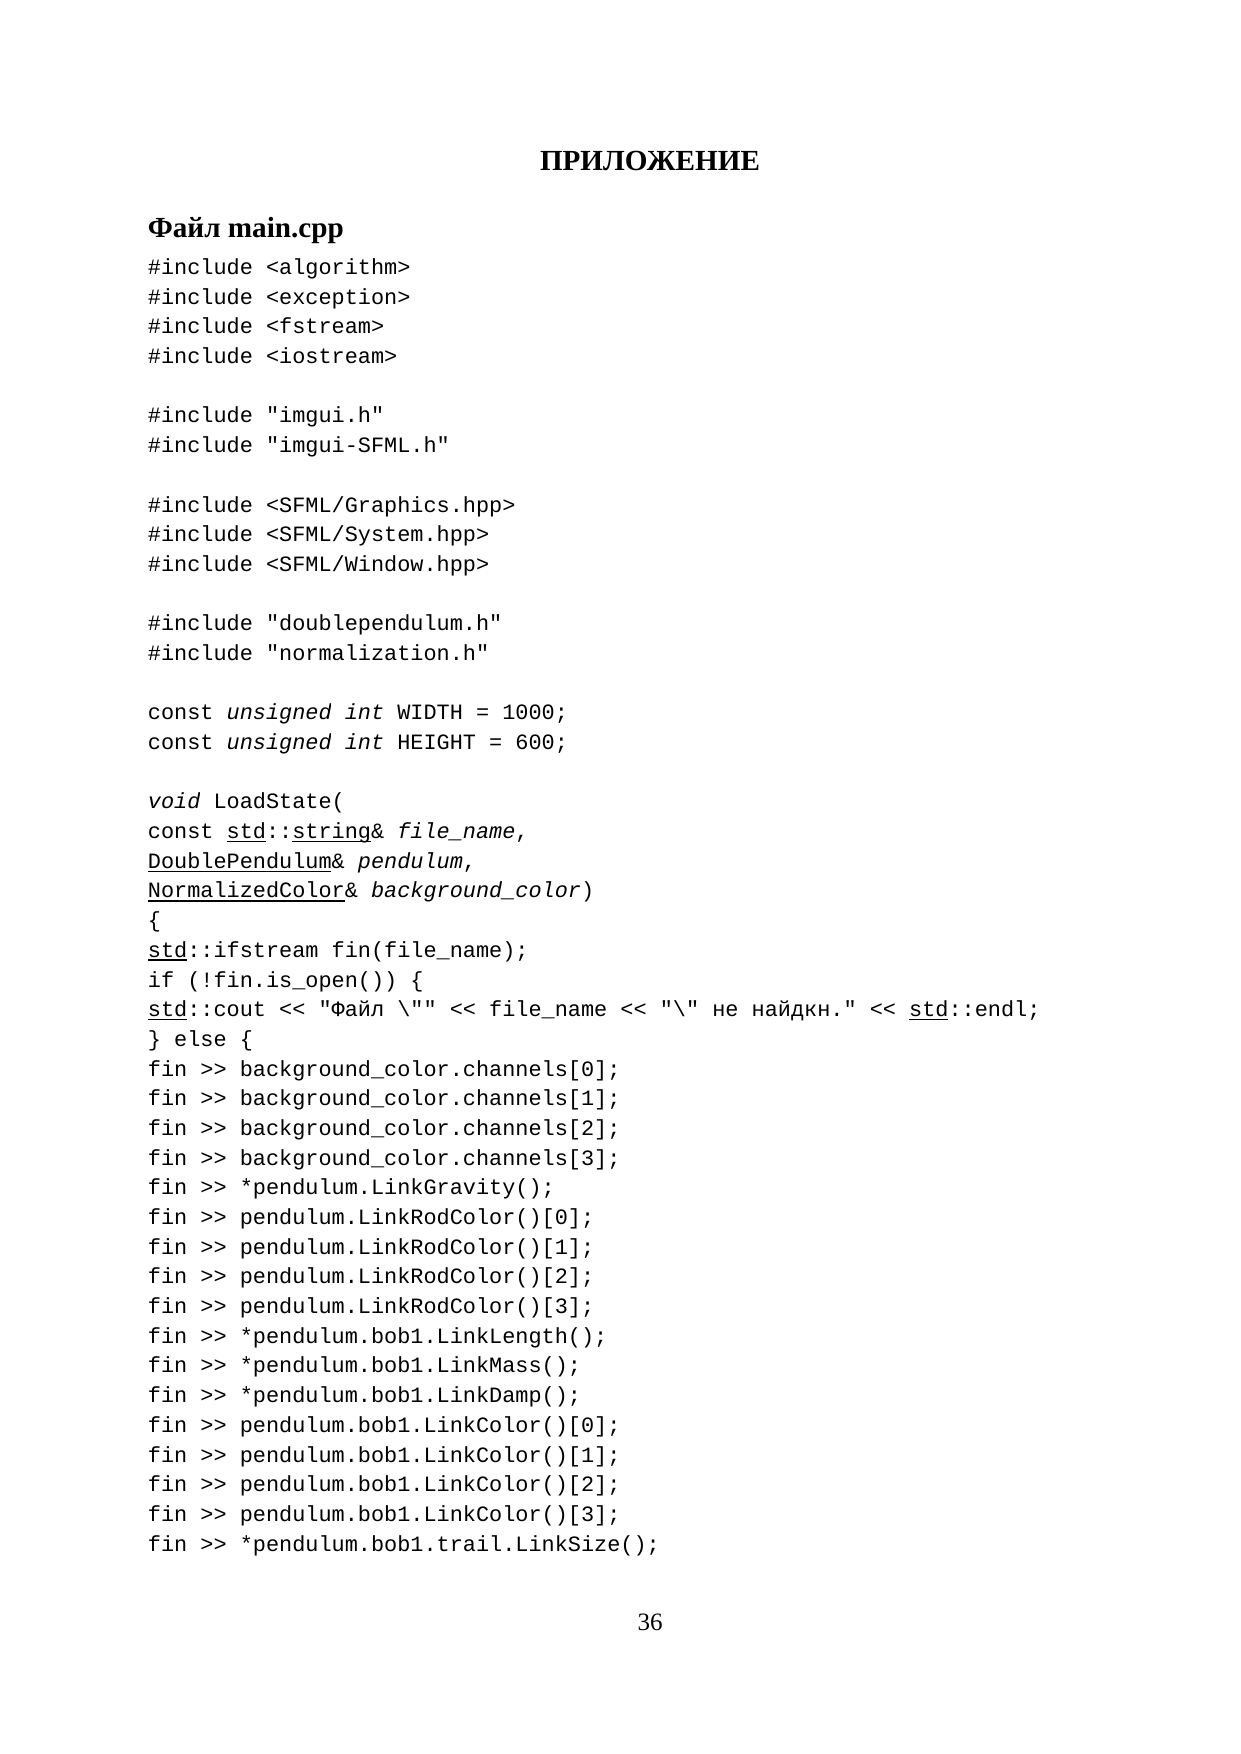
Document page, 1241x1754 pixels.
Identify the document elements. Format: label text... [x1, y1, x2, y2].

text fin >> pendulum.bob1.LinkColor()[0]; [148, 1409, 1152, 1439]
text fin >> *pendulum.bob1.LinkLength(); [148, 1320, 1152, 1350]
text { [148, 904, 1152, 934]
text #include <algorithm> [148, 256, 1152, 281]
text fin >> pendulum.bob1.LinkColor()[2]; [148, 1468, 1152, 1498]
text #include <fstream> [148, 311, 1152, 340]
text fin >> background_color.channels[1]; [148, 1083, 1152, 1112]
text #include "normalization.h" [148, 637, 1152, 667]
text fin >> background_color.channels[0]; [148, 1053, 1152, 1083]
text fin >> background_color.channels[3]; [148, 1142, 1152, 1172]
text fin >> pendulum.LinkRodColor()[1]; [148, 1231, 1152, 1261]
text fin >> pendulum.LinkRodColor()[3]; [148, 1290, 1152, 1320]
text #include <SFML/Graphics.hpp> [148, 489, 1152, 518]
text #include <iostream> [148, 340, 1152, 370]
text const unsigned int WIDTH = 1000; [148, 697, 1152, 726]
text fin >> pendulum.bob1.LinkColor()[1]; [148, 1439, 1152, 1468]
text #include <exception> [148, 281, 1152, 311]
text NormalizedColor& background_color) [148, 875, 1152, 904]
text fin >> pendulum.LinkRodColor()[0]; [148, 1201, 1152, 1231]
subtitle ПРИЛОЖЕНИЕ [148, 143, 1152, 177]
text #include "imgui-SFML.h" [148, 429, 1152, 459]
text fin >> *pendulum.bob1.trail.LinkSize(); [148, 1528, 1152, 1558]
text fin >> pendulum.bob1.LinkColor()[3]; [148, 1498, 1152, 1528]
text fin >> *pendulum.LinkGravity(); [148, 1172, 1152, 1201]
text fin >> pendulum.LinkRodColor()[2]; [148, 1261, 1152, 1290]
text const unsigned int HEIGHT = 600; [148, 726, 1152, 756]
text #include "imgui.h" [148, 400, 1152, 429]
text DoublePendulum& pendulum, [148, 845, 1152, 875]
text fin >> background_color.channels[2]; [148, 1112, 1152, 1142]
text void LoadState( [148, 786, 1152, 815]
text fin >> *pendulum.bob1.LinkDamp(); [148, 1379, 1152, 1409]
text if (!fin.is_open()) { [148, 964, 1152, 993]
text } else { [148, 1023, 1152, 1053]
subtitle Файл main.cpp [148, 210, 1152, 244]
text fin >> *pendulum.bob1.LinkMass(); [148, 1350, 1152, 1379]
text std::cout << "Файл \"" << file_name << "\" не найдкн." << std::endl; [148, 993, 1152, 1023]
text #include <SFML/System.hpp> [148, 518, 1152, 548]
text #include <SFML/Window.hpp> [148, 548, 1152, 578]
text const std::string& file_name, [148, 815, 1152, 845]
text #include "doublependulum.h" [148, 608, 1152, 637]
text std::ifstream fin(file_name); [148, 934, 1152, 964]
